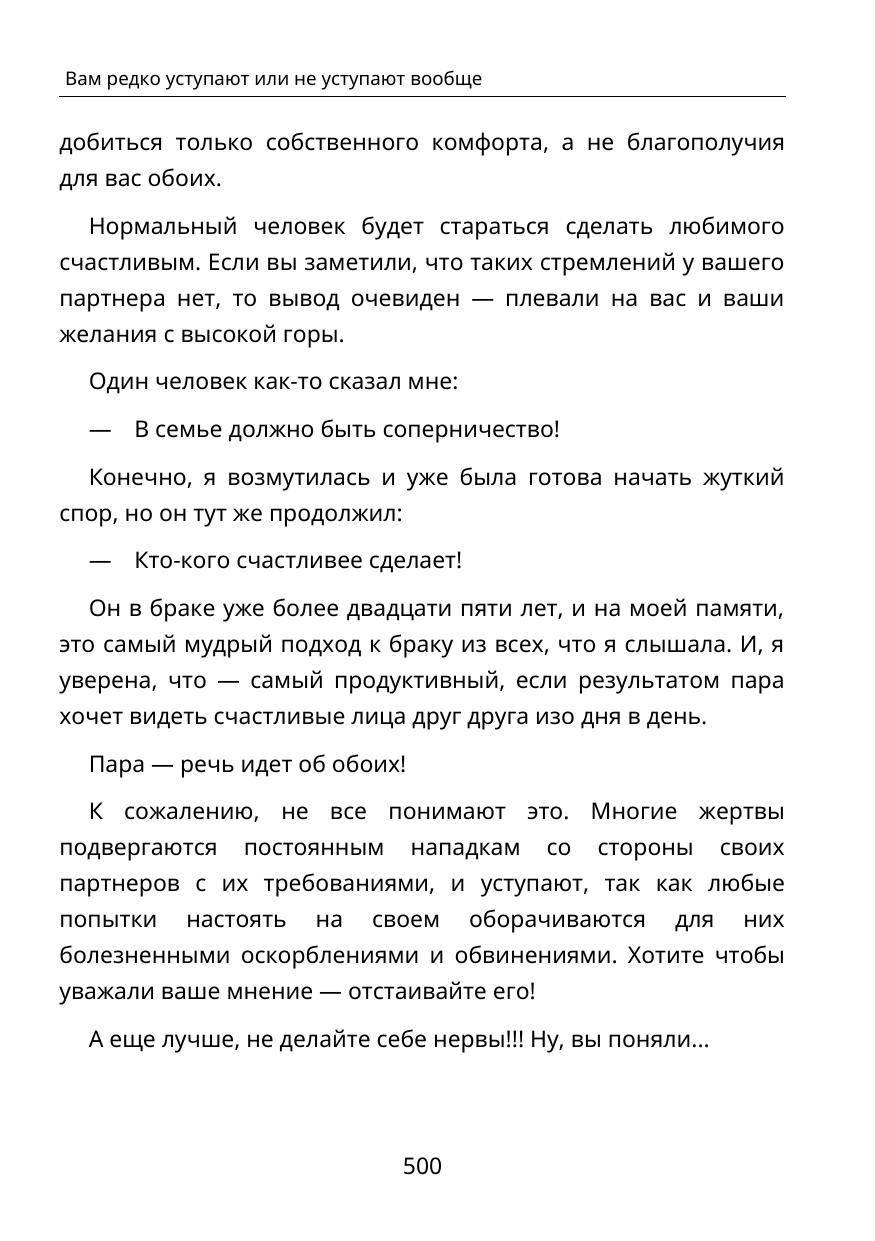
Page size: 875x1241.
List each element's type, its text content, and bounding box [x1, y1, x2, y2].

text добиться только собственного комфорта, а не благополучия для вас обоих. [59, 126, 786, 193]
text Конечно, я возмутилась и уже была готова начать жуткий спор, но он тут же продолжил: [59, 461, 786, 528]
text Нормальный человек будет стараться сделать любимого счастливым. Если вы заметили, что таких стремлений у вашего партнера нет, то вывод очевиден — плевали на вас и ваши желания с высокой горы. [59, 210, 786, 349]
text А еще лучше, не делайте себе нервы!!! Ну, вы поняли... [59, 1023, 786, 1054]
list Кто-кого счастливее сделает! [59, 544, 786, 576]
text К сожалению, не все понимают это. Многие жертвы подвергаются постоянным нападкам со стороны своих партнеров с их требованиями, и уступают, так как любые попытки настоять на своем оборачиваются для них болезненными оскорблениями и обвинениями. Хотите чтобы уважали ваше мнение — отстаивайте его! [59, 795, 786, 1006]
text Пара — речь идет об обоих! [59, 747, 786, 779]
text Один человек как-то сказал мне: [59, 365, 786, 396]
text Он в браке уже более двадцати пяти лет, и на моей памяти, это самый мудрый подход к браку из всех, что я слышала. И, я уверена, что — самый продуктивный, если результатом пара хочет видеть счастливые лица друг друга изо дня в день. [59, 592, 786, 731]
list В семье должно быть соперничество! [59, 413, 786, 444]
